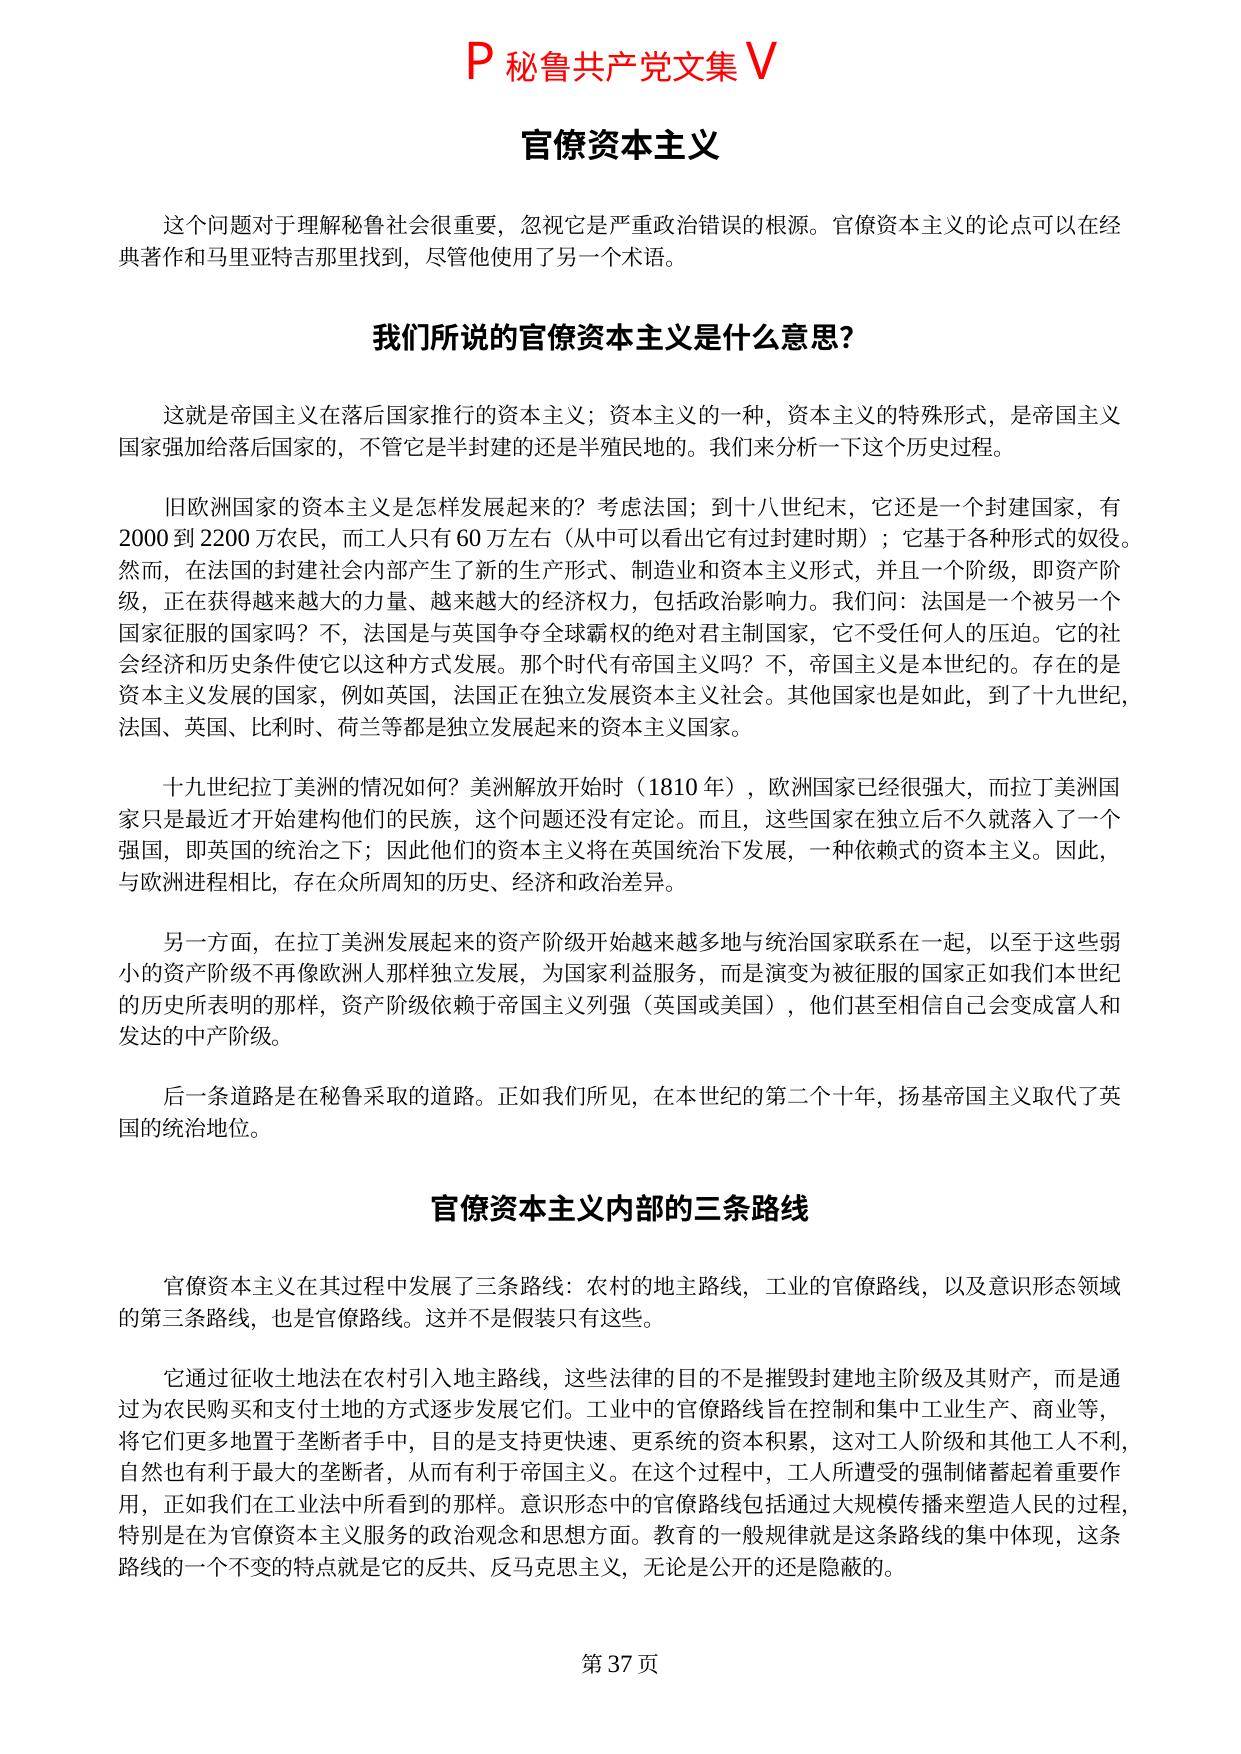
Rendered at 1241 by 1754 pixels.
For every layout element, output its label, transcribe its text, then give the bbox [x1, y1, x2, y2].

subtitle 我们所说的官僚资本主义是什么意思？ [118, 315, 1122, 357]
text 旧欧洲国家的资本主义是怎样发展起来的？考虑法国；到十八世纪末，它还是一个封建国家，有2000到2200万农民，而工人只有60万左右（从中可以看出它有过封建时期）；它基于各种形式的奴役。然而，在法国的封建社会内部产生了新的生产形式、制造业和资本主义形式，并且一个阶级，即资产阶级，正在获得越来越大的力量、越来越大的经济权力，包括政治影响力。我们问：法国是一个被另一个国家征服的国家吗？不，法国是与英国争夺全球霸权的绝对君主制国家，它不受任何人的压迫。它的社会经济和历史条件使它以这种方式发展。那个时代有帝国主义吗？不，帝国主义是本世纪的。存在的是资本主义发展的国家，例如英国，法国正在独立发展资本主义社会。其他国家也是如此，到了十九世纪，法国、英国、比利时、荷兰等都是独立发展起来的资本主义国家。 [118, 490, 1122, 742]
text 后一条道路是在秘鲁采取的道路。正如我们所见，在本世纪的第二个十年，扬基帝国主义取代了英国的统治地位。 [118, 1079, 1122, 1142]
subtitle 官僚资本主义内部的三条路线 [118, 1186, 1122, 1228]
text 官僚资本主义在其过程中发展了三条路线：农村的地主路线，工业的官僚路线，以及意识形态领域的第三条路线，也是官僚路线。这并不是假装只有这些。 [118, 1269, 1122, 1332]
text 这个问题对于理解秘鲁社会很重要，忽视它是严重政治错误的根源。官僚资本主义的论点可以在经典著作和马里亚特吉那里找到，尽管他使用了另一个术语。 [118, 208, 1122, 271]
text 这就是帝国主义在落后国家推行的资本主义；资本主义的一种，资本主义的特殊形式，是帝国主义国家强加给落后国家的，不管它是半封建的还是半殖民地的。我们来分析一下这个历史过程。 [118, 398, 1122, 461]
text 另一方面，在拉丁美洲发展起来的资产阶级开始越来越多地与统治国家联系在一起，以至于这些弱小的资产阶级不再像欧洲人那样独立发展，为国家利益服务，而是演变为被征服的国家正如我们本世纪的历史所表明的那样，资产阶级依赖于帝国主义列强（英国或美国），他们甚至相信自己会变成富人和发达的中产阶级。 [118, 925, 1122, 1051]
text 它通过征收土地法在农村引入地主路线，这些法律的目的不是摧毁封建地主阶级及其财产，而是通过为农民购买和支付土地的方式逐步发展它们。工业中的官僚路线旨在控制和集中工业生产、商业等，将它们更多地置于垄断者手中，目的是支持更快速、更系统的资本积累，这对工人阶级和其他工人不利，自然也有利于最大的垄断者，从而有利于帝国主义。在这个过程中，工人所遭受的强制储蓄起着重要作用，正如我们在工业法中所看到的那样。意识形态中的官僚路线包括通过大规模传播来塑造人民的过程，特别是在为官僚资本主义服务的政治观念和思想方面。教育的一般规律就是这条路线的集中体现，这条路线的一个不变的特点就是它的反共、反马克思主义，无论是公开的还是隐蔽的。 [118, 1361, 1122, 1581]
subtitle 官僚资本主义 [118, 119, 1122, 167]
text 十九世纪拉丁美洲的情况如何？美洲解放开始时（1810年），欧洲国家已经很强大，而拉丁美洲国家只是最近才开始建构他们的民族，这个问题还没有定论。而且，这些国家在独立后不久就落入了一个强国，即英国的统治之下；因此他们的资本主义将在英国统治下发展，一种依赖式的资本主义。因此，与欧洲进程相比，存在众所周知的历史、经济和政治差异。 [118, 770, 1122, 896]
